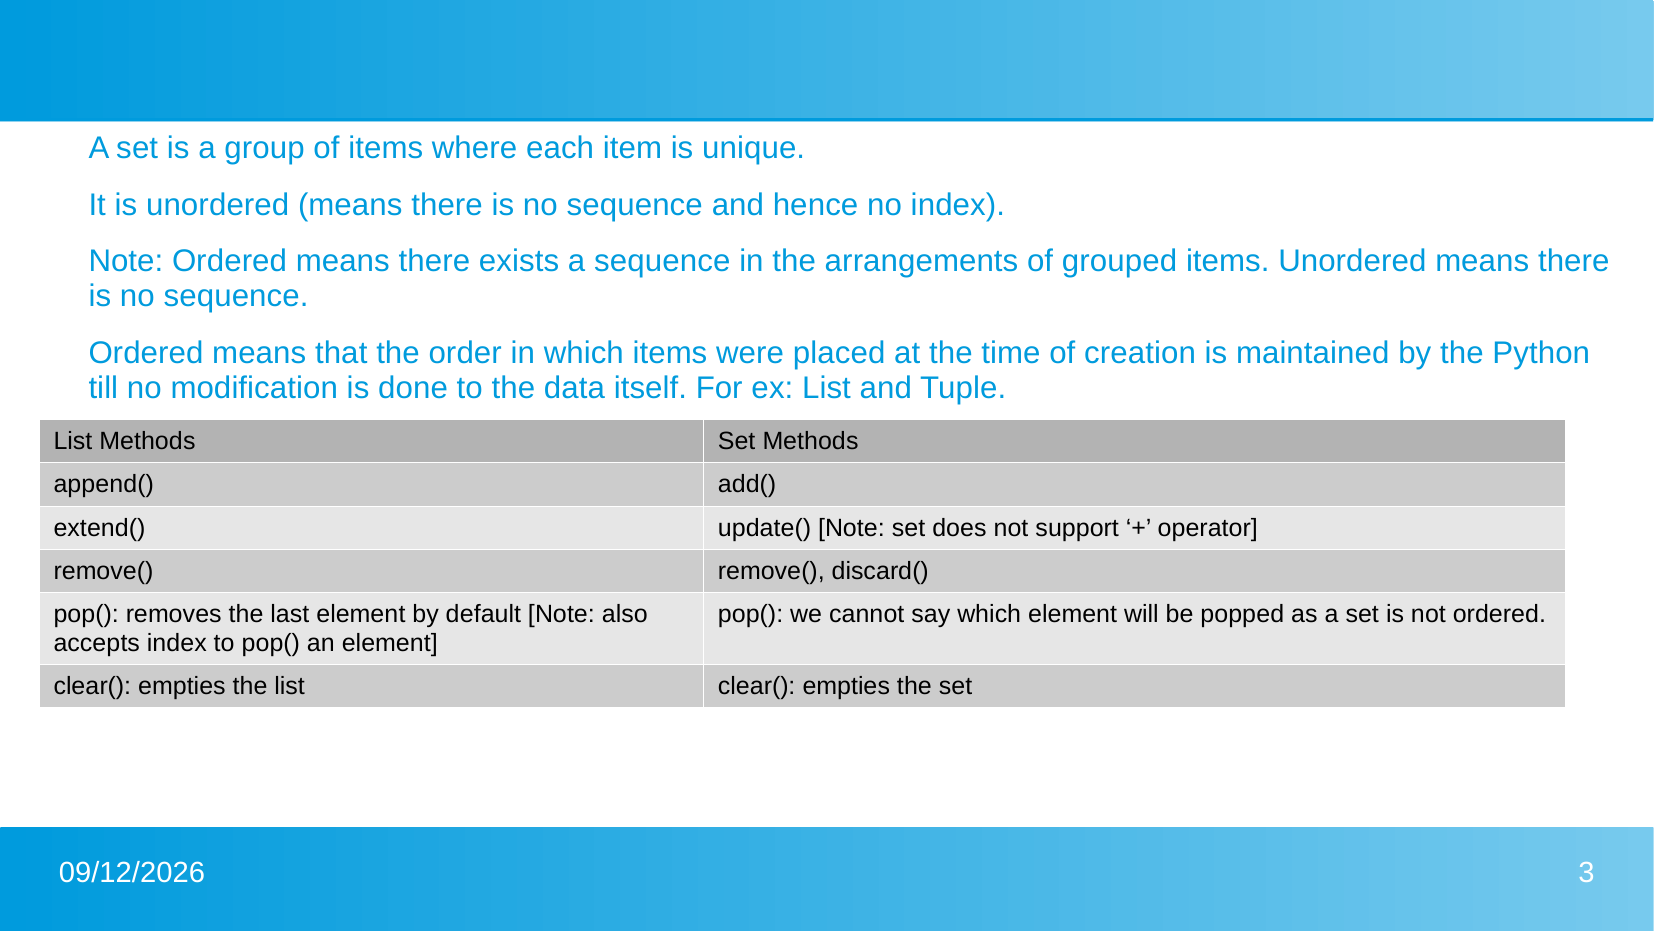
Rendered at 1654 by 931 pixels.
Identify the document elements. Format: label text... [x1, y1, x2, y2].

list A set is a group of items where each item is unique. It is unordered (means there is no sequence and hence no index). Note: Ordered means there exists a sequence in the arrangements of grouped items. Unordered means there is no sequence. Ordered means that the order in which items were placed at the time of creation is maintained by the Python till no modification is done to the data itself. For ex: List and Tuple. [17, 129, 1625, 721]
table_cell update() [Note: set does not support ‘+’ operator] [704, 507, 1565, 549]
table_cell remove(), discard() [704, 550, 1565, 592]
table_cell clear(): empties the list [40, 665, 703, 707]
table_cell clear(): empties the set [704, 665, 1565, 707]
table_cell add() [704, 463, 1565, 506]
table_header Set Methods [704, 420, 1565, 462]
table_cell extend() [40, 507, 703, 549]
table_header List Methods [40, 420, 703, 462]
table_cell pop(): we cannot say which element will be popped as a set is not ordered. [704, 593, 1565, 664]
table_cell pop(): removes the last element by default [Note: also accepts index to pop() an element] [40, 593, 703, 664]
table_cell append() [40, 463, 703, 506]
table_cell remove() [40, 550, 703, 592]
